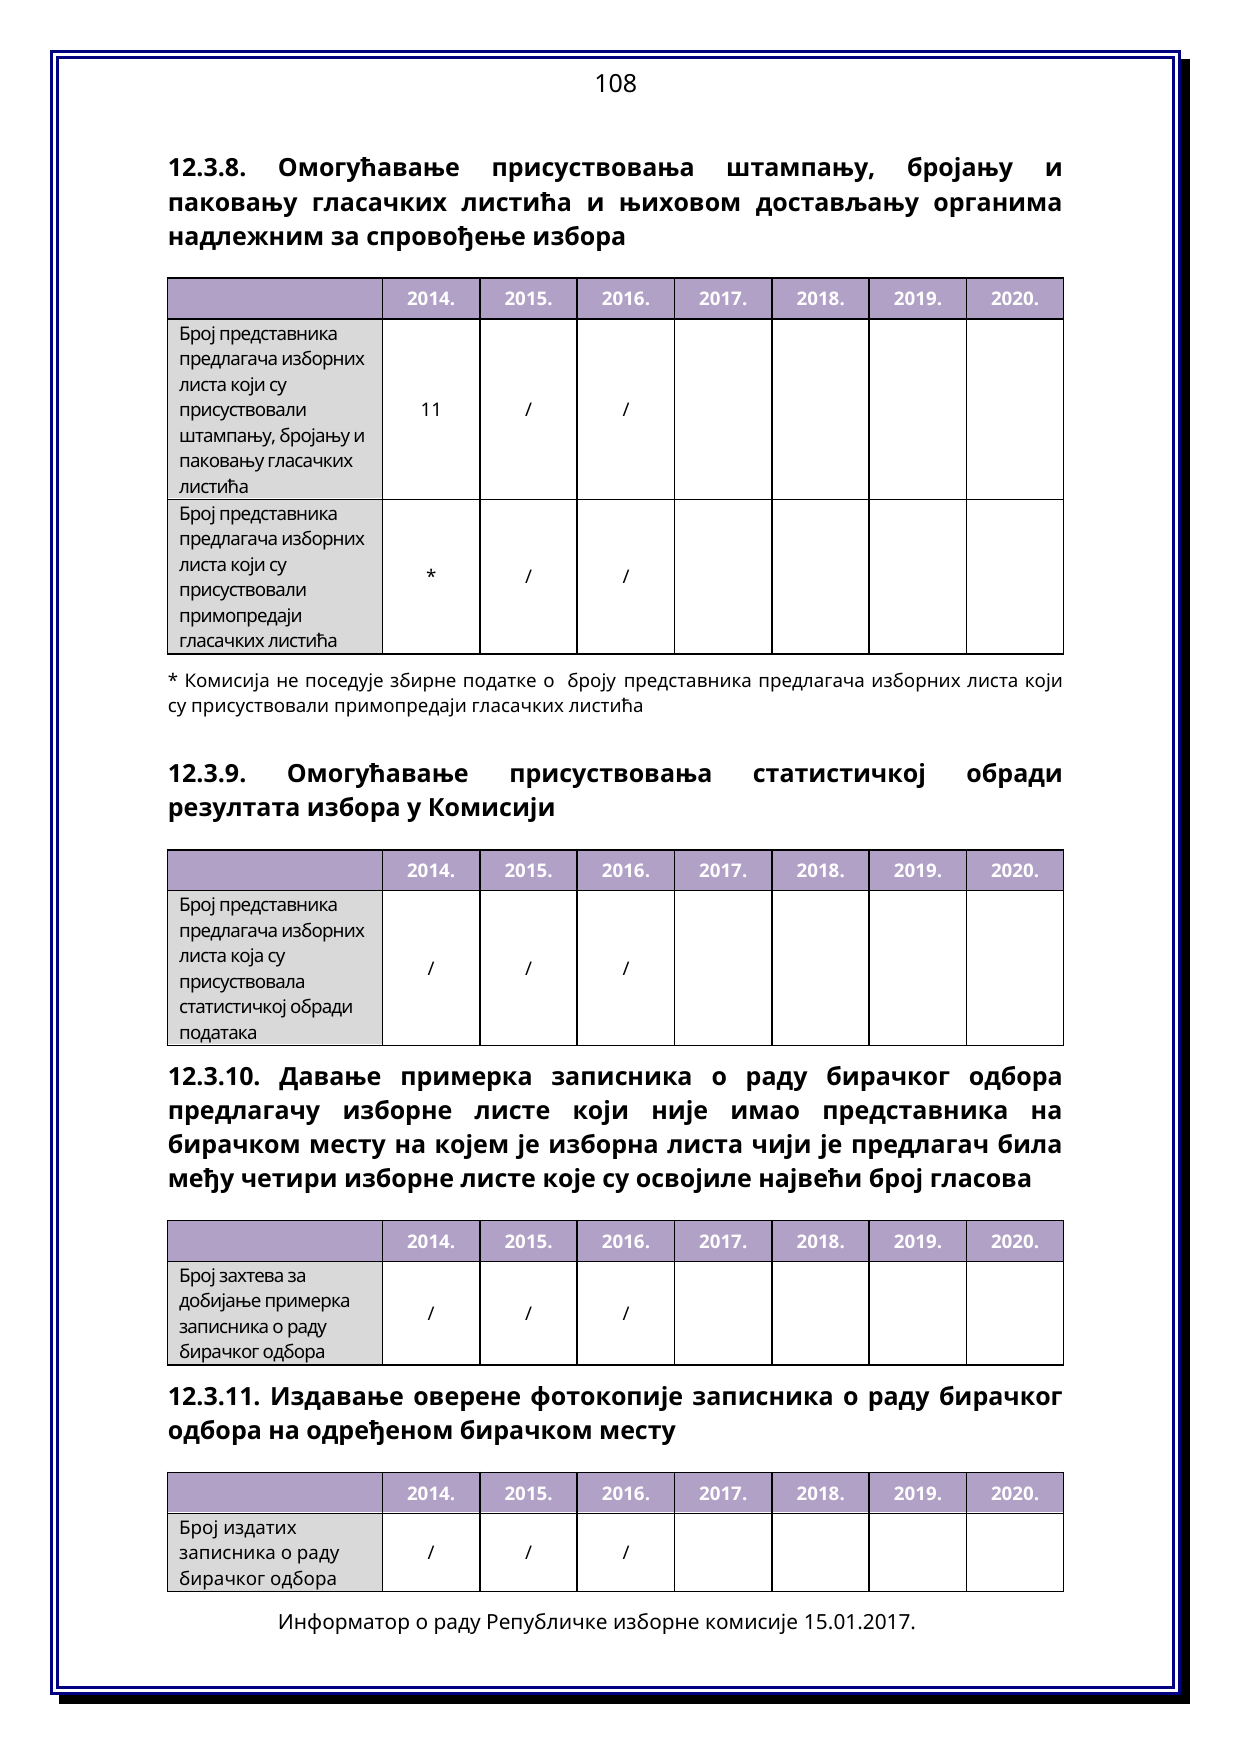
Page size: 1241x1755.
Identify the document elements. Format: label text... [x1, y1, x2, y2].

table_header 2016. [578, 851, 674, 890]
table_cell Број представника предлагача изборних листа која су присуствовала статистичкој обради података [168, 891, 382, 1044]
table_cell [870, 891, 966, 1044]
table_header [168, 851, 382, 890]
table_header 2020. [967, 1473, 1063, 1512]
text * Комисија не поседује збирне податке о броју представника предлагача изборних листа који су присуствовали примопредаји гласачких листића [168, 667, 1063, 718]
table_cell * [383, 500, 479, 653]
table_cell / [481, 500, 576, 653]
table_cell / [481, 1514, 576, 1591]
table_header 2019. [870, 851, 966, 890]
table_header 2017. [675, 851, 771, 890]
table_cell [773, 1262, 868, 1364]
table_cell / [383, 1514, 479, 1591]
table_cell / [578, 891, 674, 1044]
table_header [168, 279, 382, 318]
table_cell [773, 1514, 868, 1591]
table_header [168, 1473, 382, 1512]
table_header 2018. [773, 1473, 868, 1512]
table_header 2017. [675, 1221, 771, 1261]
table_cell [870, 1262, 966, 1364]
table_cell / [578, 500, 674, 653]
subtitle 12.3.10. Давање примерка записника о раду бирачког одбора предлагачу изборне листе који није имао представника на бирачком месту на којем је изборна листа чији је предлагач била међу четири изборне листе које су освојиле највећи број гласова [168, 1058, 1063, 1195]
table_cell 11 [383, 320, 479, 498]
table_cell [675, 891, 771, 1044]
table_header 2019. [870, 1221, 966, 1261]
table_header [168, 1221, 382, 1261]
table_cell [675, 1262, 771, 1364]
table_header 2016. [578, 1221, 674, 1261]
table_cell [967, 320, 1063, 498]
table_header 2020. [967, 851, 1063, 890]
table_cell [967, 1514, 1063, 1591]
table_header 2014. [383, 1221, 479, 1261]
table_header 2017. [675, 279, 771, 318]
table_cell / [481, 320, 576, 498]
table_cell [773, 500, 868, 653]
table_header 2015. [481, 279, 576, 318]
subtitle 12.3.8. Омогућавање присуствовања штампању, бројању и паковању гласачких листића и њиховом достављању органима надлежним за спровођење избора [168, 150, 1063, 252]
table_cell / [578, 320, 674, 498]
table_cell [675, 320, 771, 498]
table_cell [773, 320, 868, 498]
table_cell [967, 500, 1063, 653]
table_header 2017. [675, 1473, 771, 1512]
table_cell / [578, 1514, 674, 1591]
table_cell [967, 891, 1063, 1044]
table_cell [870, 500, 966, 653]
table_cell Број представника предлагача изборних листа који су присуствовали штампању, бројању и паковању гласачких листића [168, 320, 382, 498]
table_header 2015. [481, 1221, 576, 1261]
table_header 2018. [773, 279, 868, 318]
table_cell / [481, 891, 576, 1044]
table_header 2018. [773, 851, 868, 890]
subtitle 12.3.9. Омогућавање присуствовања статистичкој обради резултата избора у Комисији [168, 756, 1063, 824]
table_header 2015. [481, 1473, 576, 1512]
table_cell / [578, 1262, 674, 1364]
table_cell Број представника предлагача изборних листа који су присуствовали примопредаји гласачких листића [168, 500, 382, 653]
table_header 2014. [383, 851, 479, 890]
table_header 2014. [383, 1473, 479, 1512]
table_cell [675, 500, 771, 653]
table_cell [870, 320, 966, 498]
table_header 2019. [870, 1473, 966, 1512]
table_cell [967, 1262, 1063, 1364]
table_header 2019. [870, 279, 966, 318]
table_cell / [481, 1262, 576, 1364]
table_cell [870, 1514, 966, 1591]
table_header 2014. [383, 279, 479, 318]
table_cell [675, 1514, 771, 1591]
table_header 2015. [481, 851, 576, 890]
table_cell Број захтева за добијање примерка записника о раду бирачког одбора [168, 1262, 382, 1364]
table_cell [773, 891, 868, 1044]
table_header 2020. [967, 1221, 1063, 1261]
table_header 2020. [967, 279, 1063, 318]
table_cell Број издатих записника о раду бирачког одбора [168, 1514, 382, 1591]
table_cell / [383, 891, 479, 1044]
table_header 2016. [578, 1473, 674, 1512]
subtitle 12.3.11. Издавање оверене фотокопије записника о раду бирачког одбора на одређеном бирачком месту [168, 1378, 1063, 1447]
table_header 2018. [773, 1221, 868, 1261]
table_cell / [383, 1262, 479, 1364]
table_header 2016. [578, 279, 674, 318]
